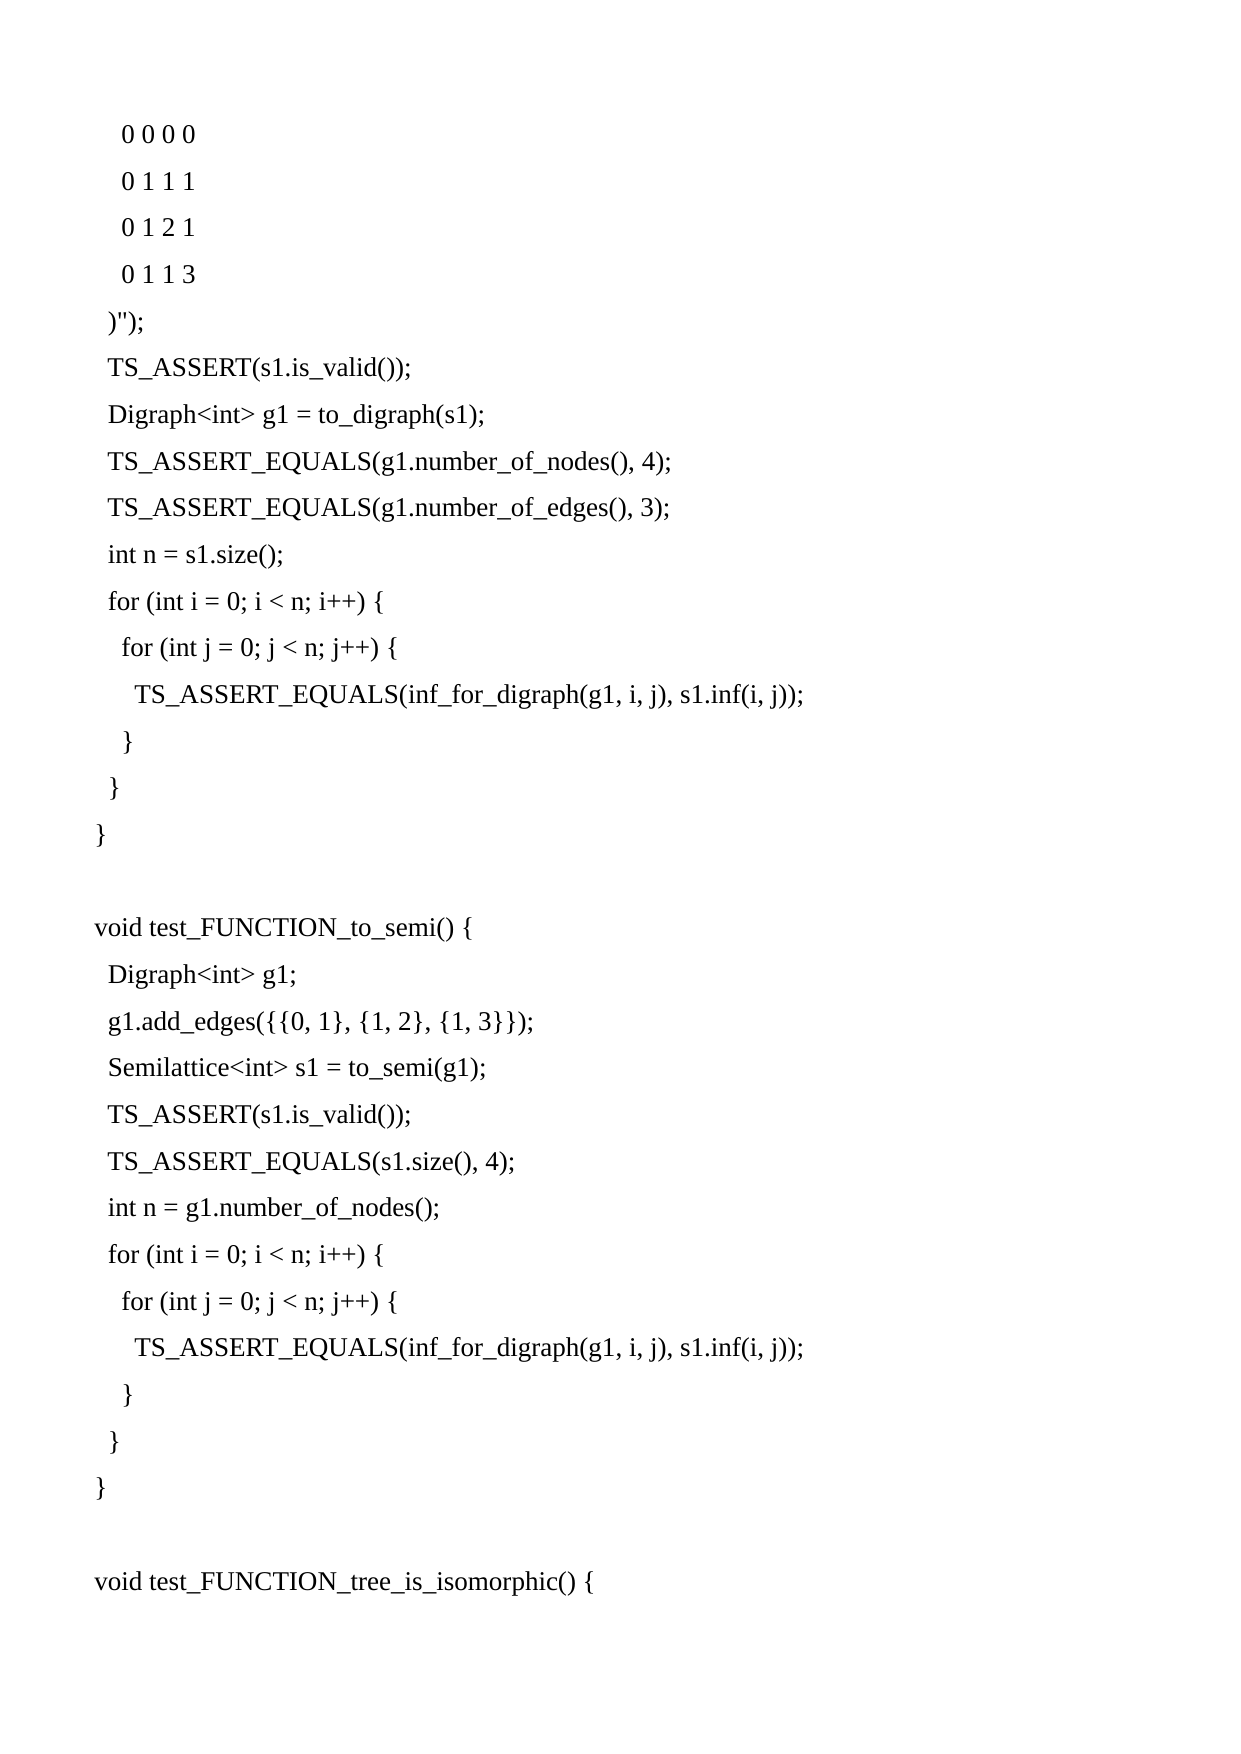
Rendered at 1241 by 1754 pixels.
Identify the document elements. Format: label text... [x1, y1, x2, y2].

list int n = s1.size(); [81, 538, 1122, 569]
list } [81, 771, 1122, 803]
list } [81, 1425, 1122, 1456]
list int n = g1.number_of_nodes(); [81, 1191, 1122, 1223]
list for (int i = 0; i < n; i++) { [81, 585, 1122, 616]
list void test_FUNCTION_to_semi() { [81, 911, 1122, 943]
list TS_ASSERT_EQUALS(g1.number_of_nodes(), 4); [81, 445, 1122, 476]
list 0 1 2 1 [81, 211, 1122, 243]
list } [81, 1378, 1122, 1409]
list 0 1 1 3 [81, 258, 1122, 289]
list )"); [81, 305, 1122, 336]
list } [81, 725, 1122, 756]
list TS_ASSERT_EQUALS(inf_for_digraph(g1, i, j), s1.inf(i, j)); [81, 1331, 1122, 1363]
list for (int j = 0; j < n; j++) { [81, 631, 1122, 663]
list Semilattice<int> s1 = to_semi(g1); [81, 1051, 1122, 1083]
list 0 0 0 0 [81, 118, 1122, 149]
list } [81, 1471, 1122, 1503]
list for (int j = 0; j < n; j++) { [81, 1285, 1122, 1316]
list g1.add_edges({{0, 1}, {1, 2}, {1, 3}}); [81, 1005, 1122, 1036]
list TS_ASSERT_EQUALS(g1.number_of_edges(), 3); [81, 491, 1122, 523]
list TS_ASSERT_EQUALS(inf_for_digraph(g1, i, j), s1.inf(i, j)); [81, 678, 1122, 709]
list void test_FUNCTION_tree_is_isomorphic() { [81, 1565, 1122, 1596]
list Digraph<int> g1; [81, 958, 1122, 989]
list TS_ASSERT(s1.is_valid()); [81, 351, 1122, 383]
list TS_ASSERT(s1.is_valid()); [81, 1098, 1122, 1129]
list } [81, 818, 1122, 849]
list Digraph<int> g1 = to_digraph(s1); [81, 398, 1122, 429]
list for (int i = 0; i < n; i++) { [81, 1238, 1122, 1269]
list 0 1 1 1 [81, 165, 1122, 196]
list TS_ASSERT_EQUALS(s1.size(), 4); [81, 1145, 1122, 1176]
